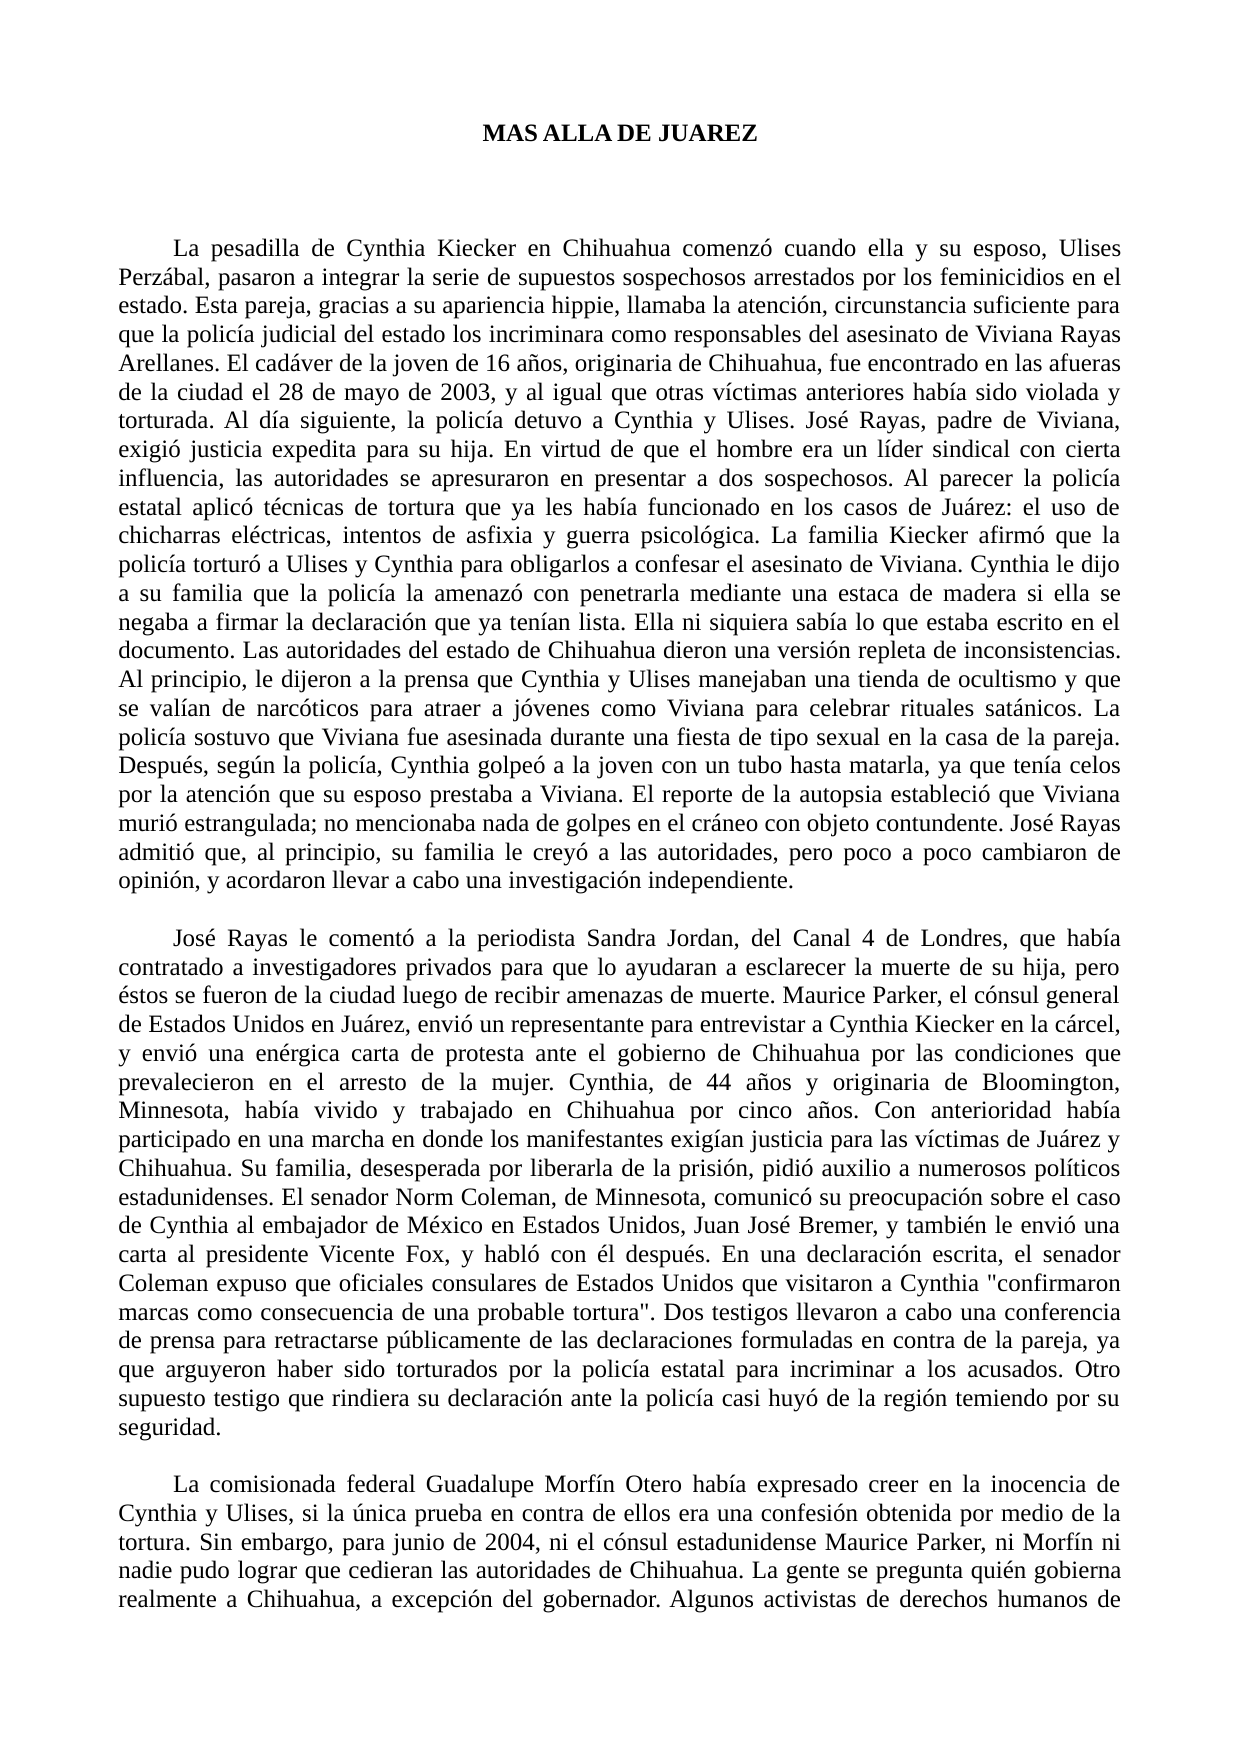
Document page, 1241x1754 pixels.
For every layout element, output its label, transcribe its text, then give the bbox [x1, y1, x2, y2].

text José Rayas le comentó a la periodista Sandra Jordan, del Canal 4 de Londres, que había contratado a investigadores privados para que lo ayudaran a esclarecer la muerte de su hija, pero éstos se fueron de la ciudad luego de recibir amenazas de muerte. Maurice Parker, el cónsul general de Estados Unidos en Juárez, envió un representante para entrevistar a Cynthia Kiecker en la cárcel, y envió una enérgica carta de protesta ante el gobierno de Chihuahua por las condiciones que prevalecieron en el arresto de la mujer. Cynthia, de 44 años y originaria de Bloomington, Minnesota, había vivido y trabajado en Chihuahua por cinco años. Con anterioridad había participado en una marcha en donde los manifestantes exigían justicia para las víctimas de Juárez y Chihuahua. Su familia, desesperada por liberarla de la prisión, pidió auxilio a numerosos políticos estadunidenses. El senador Norm Coleman, de Minnesota, comunicó su preocupación sobre el caso de Cynthia al embajador de México en Estados Unidos, Juan José Bremer, y también le envió una carta al presidente Vicente Fox, y habló con él después. En una declaración escrita, el senador Coleman expuso que oficiales consulares de Estados Unidos que visitaron a Cynthia "confirmaron marcas como consecuencia de una probable tortura". Dos testigos llevaron a cabo una conferencia de prensa para retractarse públicamente de las declaraciones formuladas en contra de la pareja, ya que arguyeron haber sido torturados por la policía estatal para incriminar a los acusados. Otro supuesto testigo que rindiera su declaración ante la policía casi huyó de la región temiendo por su seguridad. [118, 923, 1122, 1441]
text La pesadilla de Cynthia Kiecker en Chihuahua comenzó cuando ella y su esposo, Ulises Perzábal, pasaron a integrar la serie de supuestos sospechosos arrestados por los feminicidios en el estado. Esta pareja, gracias a su apariencia hippie, llamaba la atención, circunstancia suficiente para que la policía judicial del estado los incriminara como responsables del asesinato de Viviana Rayas Arellanes. El cadáver de la joven de 16 años, originaria de Chihuahua, fue encontrado en las afueras de la ciudad el 28 de mayo de 2003, y al igual que otras víctimas anteriores había sido violada y torturada. Al día siguiente, la policía detuvo a Cynthia y Ulises. José Rayas, padre de Viviana, exigió justicia expedita para su hija. En virtud de que el hombre era un líder sindical con cierta influencia, las autoridades se apresuraron en presentar a dos sospechosos. Al parecer la policía estatal aplicó técnicas de tortura que ya les había funcionado en los casos de Juárez: el uso de chicharras eléctricas, intentos de asfixia y guerra psicológica. La familia Kiecker afirmó que la policía torturó a Ulises y Cynthia para obligarlos a confesar el asesinato de Viviana. Cynthia le dijo a su familia que la policía la amenazó con penetrarla mediante una estaca de madera si ella se negaba a firmar la declaración que ya tenían lista. Ella ni siquiera sabía lo que estaba escrito en el documento. Las autoridades del estado de Chihuahua dieron una versión repleta de inconsistencias. Al principio, le dijeron a la prensa que Cynthia y Ulises manejaban una tienda de ocultismo y que se valían de narcóticos para atraer a jóvenes como Viviana para celebrar rituales satánicos. La policía sostuvo que Viviana fue asesinada durante una fiesta de tipo sexual en la casa de la pareja. Después, según la policía, Cynthia golpeó a la joven con un tubo hasta matarla, ya que tenía celos por la atención que su esposo prestaba a Viviana. El reporte de la autopsia estableció que Viviana murió estrangulada; no mencionaba nada de golpes en el cráneo con objeto contundente. José Rayas admitió que, al principio, su familia le creyó a las autoridades, pero poco a poco cambiaron de opinión, y acordaron llevar a cabo una investigación independiente. [118, 233, 1122, 894]
text La comisionada federal Guadalupe Morfín Otero había expresado creer en la inocencia de Cynthia y Ulises, si la única prueba en contra de ellos era una confesión obtenida por medio de la tortura. Sin embargo, para junio de 2004, ni el cónsul estadunidense Maurice Parker, ni Morfín ni nadie pudo lograr que cedieran las autoridades de Chihuahua. La gente se pregunta quién gobierna realmente a Chihuahua, a excepción del gobernador. Algunos activistas de derechos humanos de [118, 1469, 1122, 1613]
text MAS ALLA DE JUAREZ [118, 118, 1122, 147]
